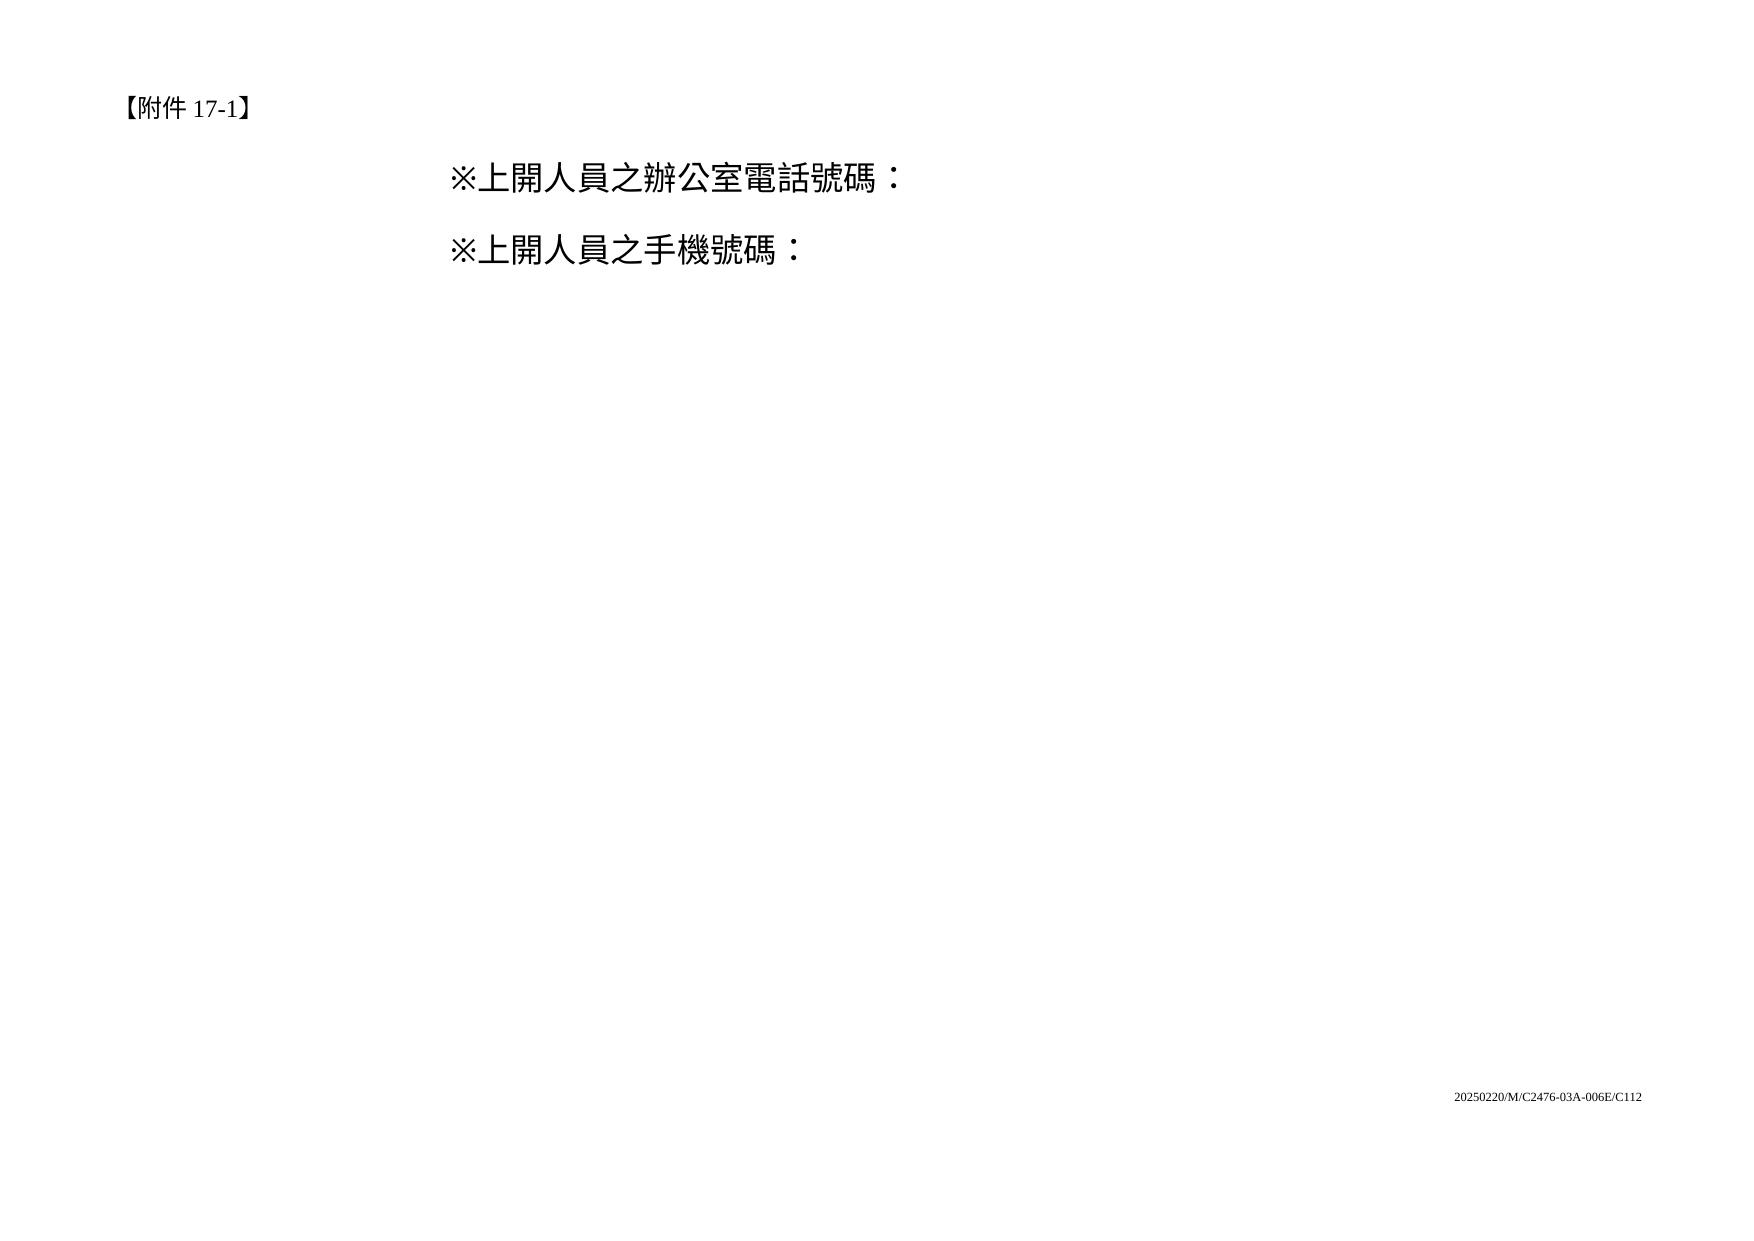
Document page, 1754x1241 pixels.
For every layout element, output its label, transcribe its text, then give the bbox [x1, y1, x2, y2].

text ※上開人員之辦公室電話號碼： [450, 151, 1642, 199]
text ※上開人員之手機號碼： [450, 224, 1642, 272]
